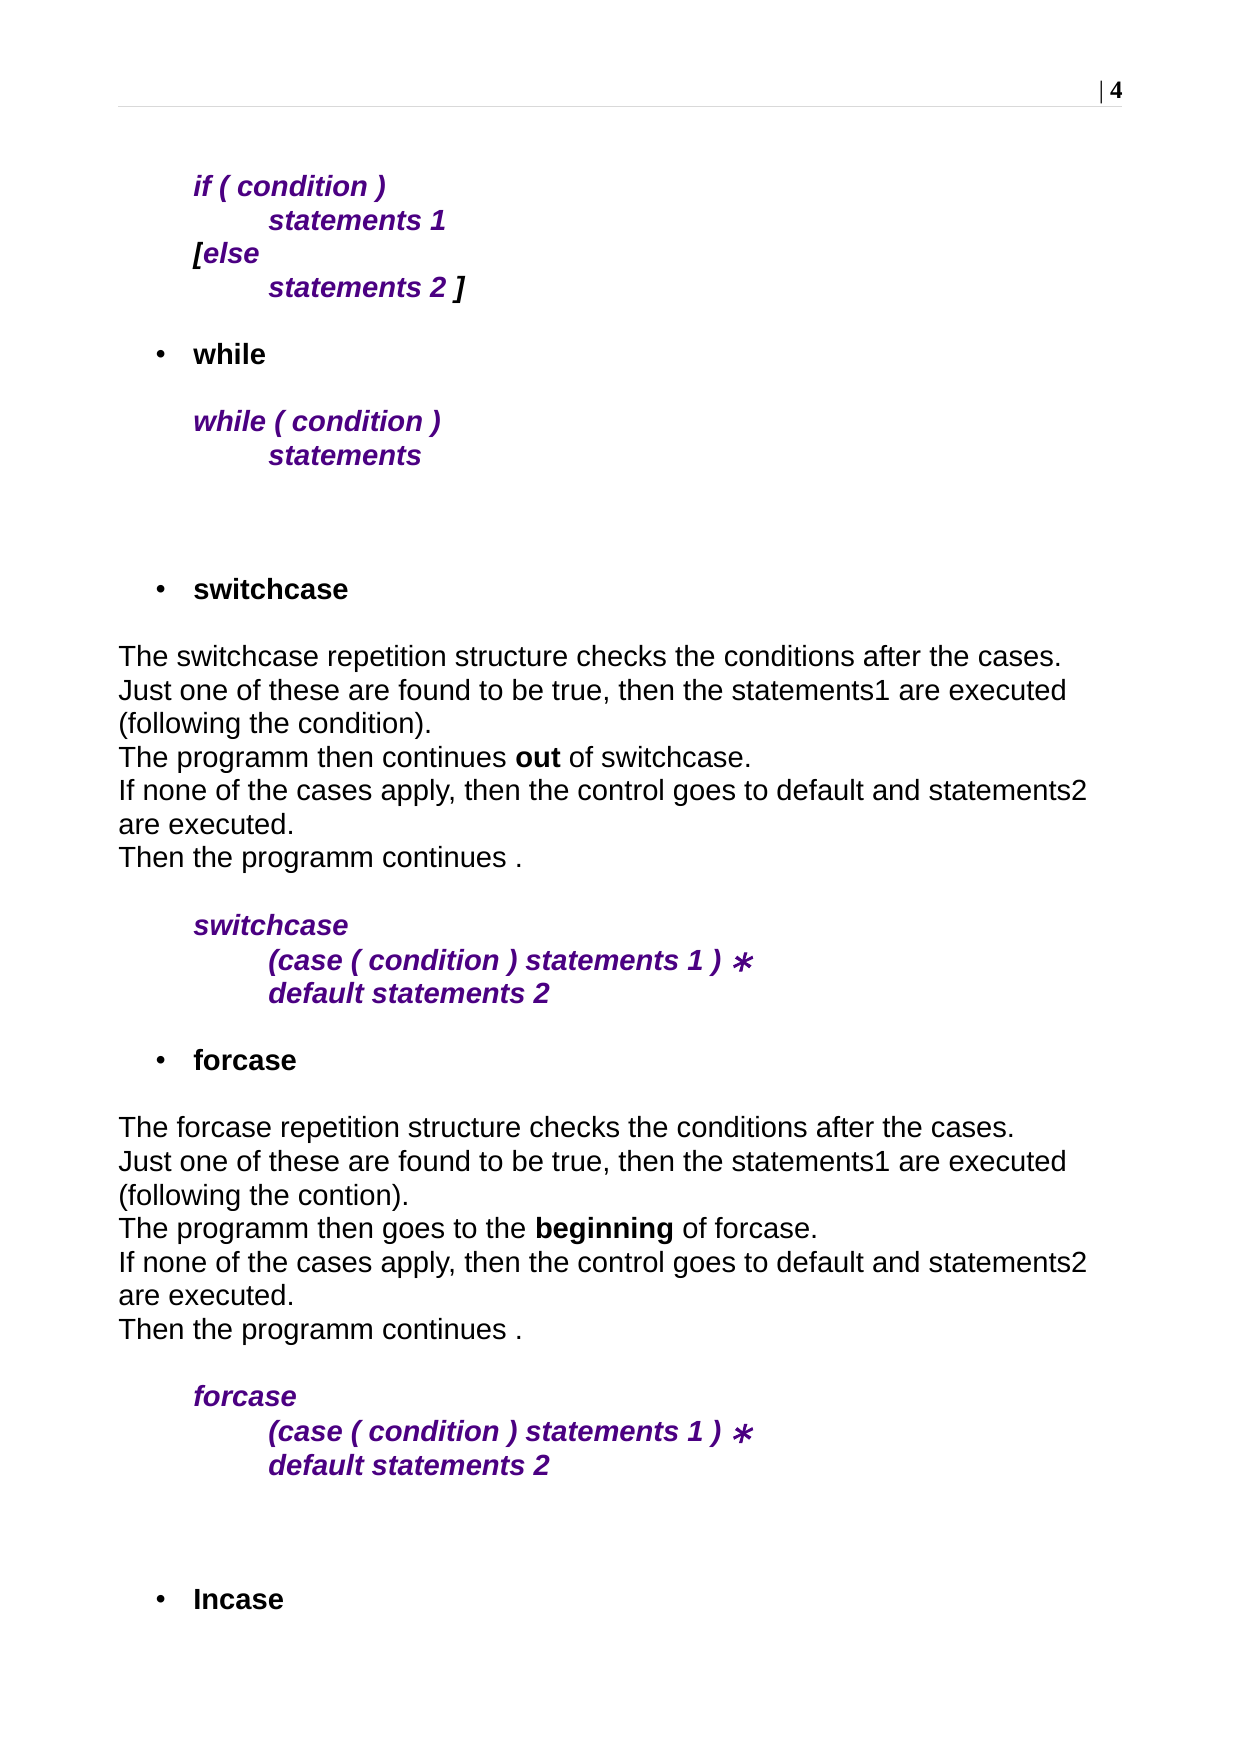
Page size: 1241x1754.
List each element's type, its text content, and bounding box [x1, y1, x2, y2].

text forcase [118, 1379, 1122, 1412]
text statements 2 ] [118, 270, 1122, 303]
text Then the programm continues . [118, 1312, 1122, 1345]
text The forcase repetition structure checks the conditions after the cases. [118, 1111, 1122, 1144]
text switchcase [118, 907, 1122, 941]
text The programm then continues out of switchcase. [118, 740, 1122, 773]
text if ( condition ) [118, 169, 1122, 203]
text Just one of these are found to be true, then the statements1 are executed (following the contion). [118, 1144, 1122, 1211]
text statements 1 [118, 203, 1122, 236]
list forcase [156, 1043, 1122, 1077]
text Just one of these are found to be true, then the statements1 are executed (following the condition). [118, 673, 1122, 740]
text default statements 2 [118, 1447, 1122, 1481]
text If none of the cases apply, then the control goes to default and statements2 are executed. [118, 1245, 1122, 1312]
text The switchcase repetition structure checks the conditions after the cases. [118, 639, 1122, 673]
text Then the programm continues . [118, 840, 1122, 874]
text (case ( condition ) statements 1 ) ∗ [118, 1412, 1122, 1447]
list Incase [156, 1582, 1122, 1615]
text statements [118, 438, 1122, 471]
text (case ( condition ) statements 1 ) ∗ [118, 941, 1122, 976]
text default statements 2 [118, 976, 1122, 1010]
text The programm then goes to the beginning of forcase. [118, 1211, 1122, 1245]
list while [156, 337, 1122, 371]
text [else [118, 236, 1122, 270]
text while ( condition ) [118, 404, 1122, 438]
list switchcase [156, 572, 1122, 606]
text If none of the cases apply, then the control goes to default and statements2 are executed. [118, 773, 1122, 840]
